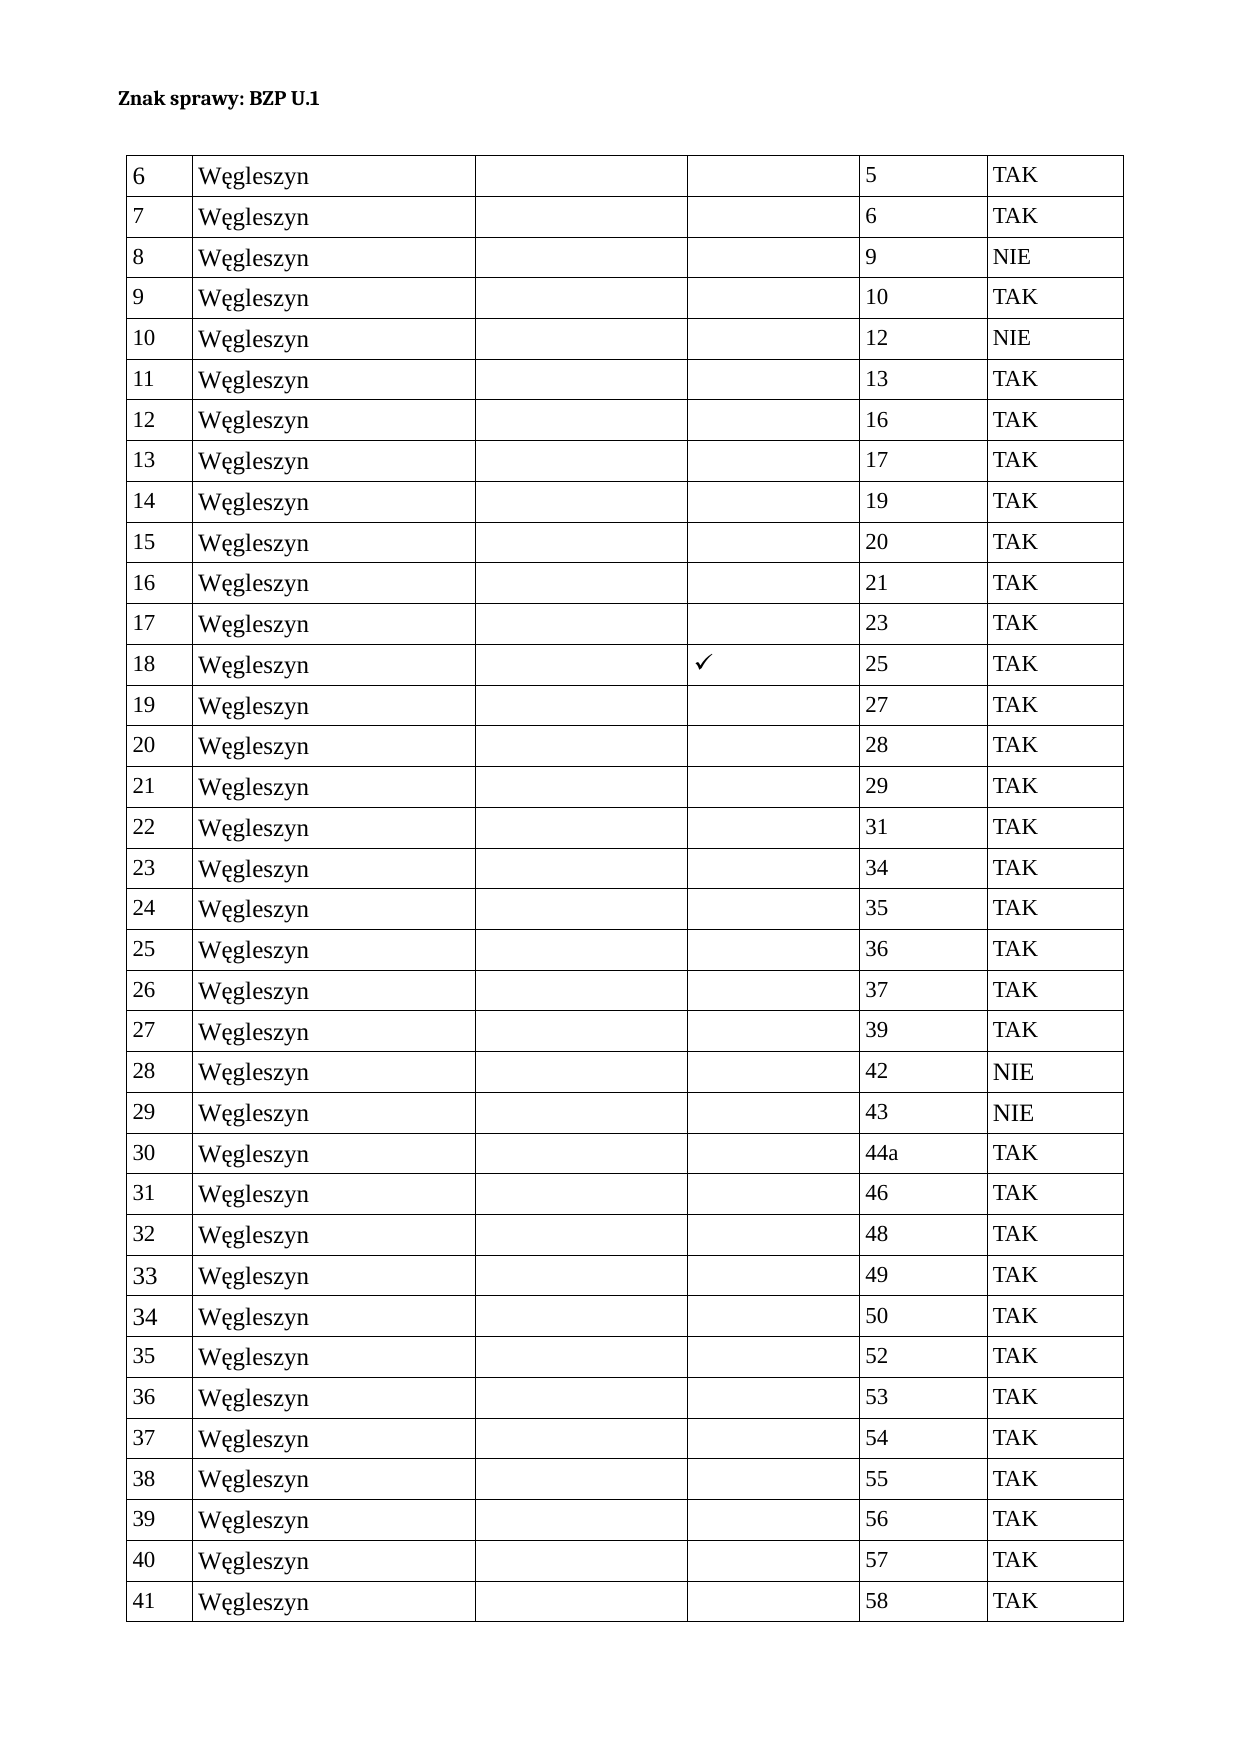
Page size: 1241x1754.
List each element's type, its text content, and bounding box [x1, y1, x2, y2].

table_cell [688, 156, 859, 196]
table_cell 9 [127, 278, 192, 318]
table_cell Węgleszyn [193, 1134, 475, 1173]
table_cell 13 [127, 441, 192, 481]
table_cell Węgleszyn [193, 1582, 475, 1621]
table_cell Węgleszyn [193, 1215, 475, 1255]
table_cell Węgleszyn [193, 971, 475, 1010]
table_cell 14 [127, 482, 192, 522]
table_cell 30 [127, 1134, 192, 1173]
table_cell 35 [860, 889, 987, 929]
table_cell [688, 604, 859, 644]
table_cell 19 [127, 686, 192, 725]
table_cell TAK [988, 1500, 1123, 1540]
table_cell [476, 1541, 687, 1581]
table_cell [688, 1541, 859, 1581]
table_cell [476, 400, 687, 440]
table_cell [476, 726, 687, 766]
table_cell [476, 1134, 687, 1173]
table_cell Węgleszyn [193, 686, 475, 725]
table_cell Węgleszyn [193, 400, 475, 440]
table_cell [688, 319, 859, 359]
table_cell TAK [988, 849, 1123, 888]
table_cell TAK [988, 278, 1123, 318]
table_cell TAK [988, 156, 1123, 196]
table_cell [476, 360, 687, 399]
table_cell 27 [127, 1011, 192, 1051]
table_cell 29 [860, 767, 987, 807]
table_cell Węgleszyn [193, 441, 475, 481]
table_cell Węgleszyn [193, 889, 475, 929]
table_cell 24 [127, 889, 192, 929]
table_cell Węgleszyn [193, 563, 475, 603]
table_cell [688, 1215, 859, 1255]
table_cell [476, 604, 687, 644]
table_cell Węgleszyn [193, 726, 475, 766]
table_cell 18 [127, 645, 192, 684]
table_cell TAK [988, 971, 1123, 1010]
table_cell TAK [988, 1256, 1123, 1295]
table_cell 20 [127, 726, 192, 766]
table_cell Węgleszyn [193, 604, 475, 644]
table_cell 58 [860, 1582, 987, 1621]
table_cell [688, 889, 859, 929]
table_cell Węgleszyn [193, 645, 475, 684]
table_cell 7 [127, 197, 192, 236]
table_cell TAK [988, 441, 1123, 481]
table_cell Węgleszyn [193, 278, 475, 318]
table_cell [476, 1337, 687, 1377]
table_cell 33 [127, 1256, 192, 1295]
table_cell Węgleszyn [193, 1541, 475, 1581]
table_cell 37 [127, 1419, 192, 1458]
table_cell Węgleszyn [193, 1256, 475, 1295]
table_cell TAK [988, 930, 1123, 969]
table_cell 46 [860, 1174, 987, 1214]
table_cell 5 [860, 156, 987, 196]
table_cell 38 [127, 1459, 192, 1499]
table_cell 26 [127, 971, 192, 1010]
table_cell Węgleszyn [193, 849, 475, 888]
table_cell [688, 400, 859, 440]
table_cell [476, 1378, 687, 1418]
table_cell Węgleszyn [193, 1459, 475, 1499]
table_cell [688, 197, 859, 236]
table_cell TAK [988, 645, 1123, 684]
table_cell 50 [860, 1296, 987, 1336]
table_cell [688, 645, 859, 684]
table_cell [476, 1256, 687, 1295]
table_cell 55 [860, 1459, 987, 1499]
table_cell 39 [860, 1011, 987, 1051]
table_cell [476, 930, 687, 969]
table_cell [688, 1093, 859, 1132]
table_cell [688, 767, 859, 807]
table_cell TAK [988, 1296, 1123, 1336]
table_cell [476, 197, 687, 236]
table_cell TAK [988, 360, 1123, 399]
table_cell TAK [988, 889, 1123, 929]
table_cell 17 [860, 441, 987, 481]
table_cell Węgleszyn [193, 1093, 475, 1132]
table_cell [688, 1459, 859, 1499]
table_cell [476, 1419, 687, 1458]
table_cell 25 [860, 645, 987, 684]
table_cell [688, 482, 859, 522]
table_cell 8 [127, 238, 192, 277]
table_cell [476, 1052, 687, 1092]
table_cell [476, 767, 687, 807]
table_cell [688, 1582, 859, 1621]
table_cell TAK [988, 197, 1123, 236]
table_cell [688, 563, 859, 603]
table_cell 25 [127, 930, 192, 969]
table_cell [476, 1582, 687, 1621]
table_cell 31 [860, 808, 987, 847]
table_cell [688, 726, 859, 766]
table_cell TAK [988, 1541, 1123, 1581]
table_cell 35 [127, 1337, 192, 1377]
table_cell 36 [860, 930, 987, 969]
table_cell [476, 441, 687, 481]
table_cell 10 [860, 278, 987, 318]
table_cell 12 [127, 400, 192, 440]
table_cell 49 [860, 1256, 987, 1295]
table_cell [688, 360, 859, 399]
table_cell 42 [860, 1052, 987, 1092]
table_cell 10 [127, 319, 192, 359]
table_cell Węgleszyn [193, 482, 475, 522]
table_cell TAK [988, 1378, 1123, 1418]
table_cell [476, 156, 687, 196]
table_cell TAK [988, 767, 1123, 807]
table_cell Węgleszyn [193, 808, 475, 847]
table_cell 13 [860, 360, 987, 399]
table_cell TAK [988, 400, 1123, 440]
table_cell [688, 1011, 859, 1051]
table_cell TAK [988, 563, 1123, 603]
table_cell 43 [860, 1093, 987, 1132]
table_cell Węgleszyn [193, 930, 475, 969]
table_cell [688, 849, 859, 888]
table_cell [476, 1500, 687, 1540]
table_cell [688, 1174, 859, 1214]
table_cell NIE [988, 1052, 1123, 1092]
table_cell Węgleszyn [193, 156, 475, 196]
table_cell [688, 441, 859, 481]
table_cell 34 [860, 849, 987, 888]
table_cell 23 [860, 604, 987, 644]
table_cell 6 [860, 197, 987, 236]
table_cell 15 [127, 523, 192, 562]
table_cell TAK [988, 482, 1123, 522]
table_cell Węgleszyn [193, 1337, 475, 1377]
table_cell [476, 563, 687, 603]
table_cell 20 [860, 523, 987, 562]
table_cell [476, 1093, 687, 1132]
table_cell 41 [127, 1582, 192, 1621]
table_cell TAK [988, 604, 1123, 644]
table_cell 36 [127, 1378, 192, 1418]
table_cell 27 [860, 686, 987, 725]
table_cell Węgleszyn [193, 523, 475, 562]
table_cell [688, 1337, 859, 1377]
table_cell 6 [127, 156, 192, 196]
table_cell 21 [127, 767, 192, 807]
table_cell 19 [860, 482, 987, 522]
table_cell [476, 1215, 687, 1255]
table_cell 31 [127, 1174, 192, 1214]
table_cell 21 [860, 563, 987, 603]
table_cell TAK [988, 726, 1123, 766]
table_cell 53 [860, 1378, 987, 1418]
table_cell [476, 1459, 687, 1499]
table_cell TAK [988, 808, 1123, 847]
table_cell NIE [988, 319, 1123, 359]
table_cell 37 [860, 971, 987, 1010]
table_cell [476, 889, 687, 929]
table_cell [476, 1011, 687, 1051]
table_cell 11 [127, 360, 192, 399]
table_cell 29 [127, 1093, 192, 1132]
table_cell Węgleszyn [193, 1052, 475, 1092]
table_cell 12 [860, 319, 987, 359]
table_cell [476, 849, 687, 888]
table_cell NIE [988, 1093, 1123, 1132]
table_cell Węgleszyn [193, 319, 475, 359]
table_cell 57 [860, 1541, 987, 1581]
table_cell 54 [860, 1419, 987, 1458]
table_cell [476, 686, 687, 725]
table_cell Węgleszyn [193, 1500, 475, 1540]
table_cell 22 [127, 808, 192, 847]
table_cell 16 [860, 400, 987, 440]
table_cell 48 [860, 1215, 987, 1255]
table_cell [476, 1296, 687, 1336]
table_cell [476, 319, 687, 359]
table_cell [688, 808, 859, 847]
table_cell [688, 1419, 859, 1458]
table_cell TAK [988, 1134, 1123, 1173]
table_cell Węgleszyn [193, 197, 475, 236]
table_cell 52 [860, 1337, 987, 1377]
table_cell 28 [127, 1052, 192, 1092]
table_cell 56 [860, 1500, 987, 1540]
table_cell [688, 278, 859, 318]
table_cell 16 [127, 563, 192, 603]
table_cell Węgleszyn [193, 1174, 475, 1214]
table_cell [476, 278, 687, 318]
table_cell Węgleszyn [193, 1378, 475, 1418]
table_cell [476, 808, 687, 847]
table_cell Węgleszyn [193, 767, 475, 807]
table_cell [688, 1378, 859, 1418]
table_cell [476, 1174, 687, 1214]
table_cell Węgleszyn [193, 1011, 475, 1051]
table_cell [688, 523, 859, 562]
table_cell TAK [988, 1419, 1123, 1458]
table_cell Węgleszyn [193, 238, 475, 277]
table_cell [688, 971, 859, 1010]
table_cell Węgleszyn [193, 1296, 475, 1336]
table_cell TAK [988, 686, 1123, 725]
table_cell TAK [988, 523, 1123, 562]
table_cell [688, 238, 859, 277]
table_cell [476, 482, 687, 522]
table_cell [688, 1500, 859, 1540]
table_cell 17 [127, 604, 192, 644]
table_cell TAK [988, 1011, 1123, 1051]
table_cell [688, 1256, 859, 1295]
table_cell TAK [988, 1174, 1123, 1214]
table_cell 9 [860, 238, 987, 277]
table_cell Węgleszyn [193, 360, 475, 399]
table_cell 23 [127, 849, 192, 888]
table_cell 32 [127, 1215, 192, 1255]
table_cell NIE [988, 238, 1123, 277]
table_cell [688, 1134, 859, 1173]
table_cell Węgleszyn [193, 1419, 475, 1458]
table_cell TAK [988, 1459, 1123, 1499]
table_cell TAK [988, 1337, 1123, 1377]
table_cell 44a [860, 1134, 987, 1173]
table_cell [476, 523, 687, 562]
table_cell 34 [127, 1296, 192, 1336]
table_cell [476, 645, 687, 684]
table_cell [688, 930, 859, 969]
table_cell [476, 971, 687, 1010]
table_cell [688, 1296, 859, 1336]
table_cell 39 [127, 1500, 192, 1540]
table_cell TAK [988, 1215, 1123, 1255]
table_cell 28 [860, 726, 987, 766]
table_cell [688, 686, 859, 725]
table_cell [688, 1052, 859, 1092]
table_cell TAK [988, 1582, 1123, 1621]
table_cell [476, 238, 687, 277]
table_cell 40 [127, 1541, 192, 1581]
